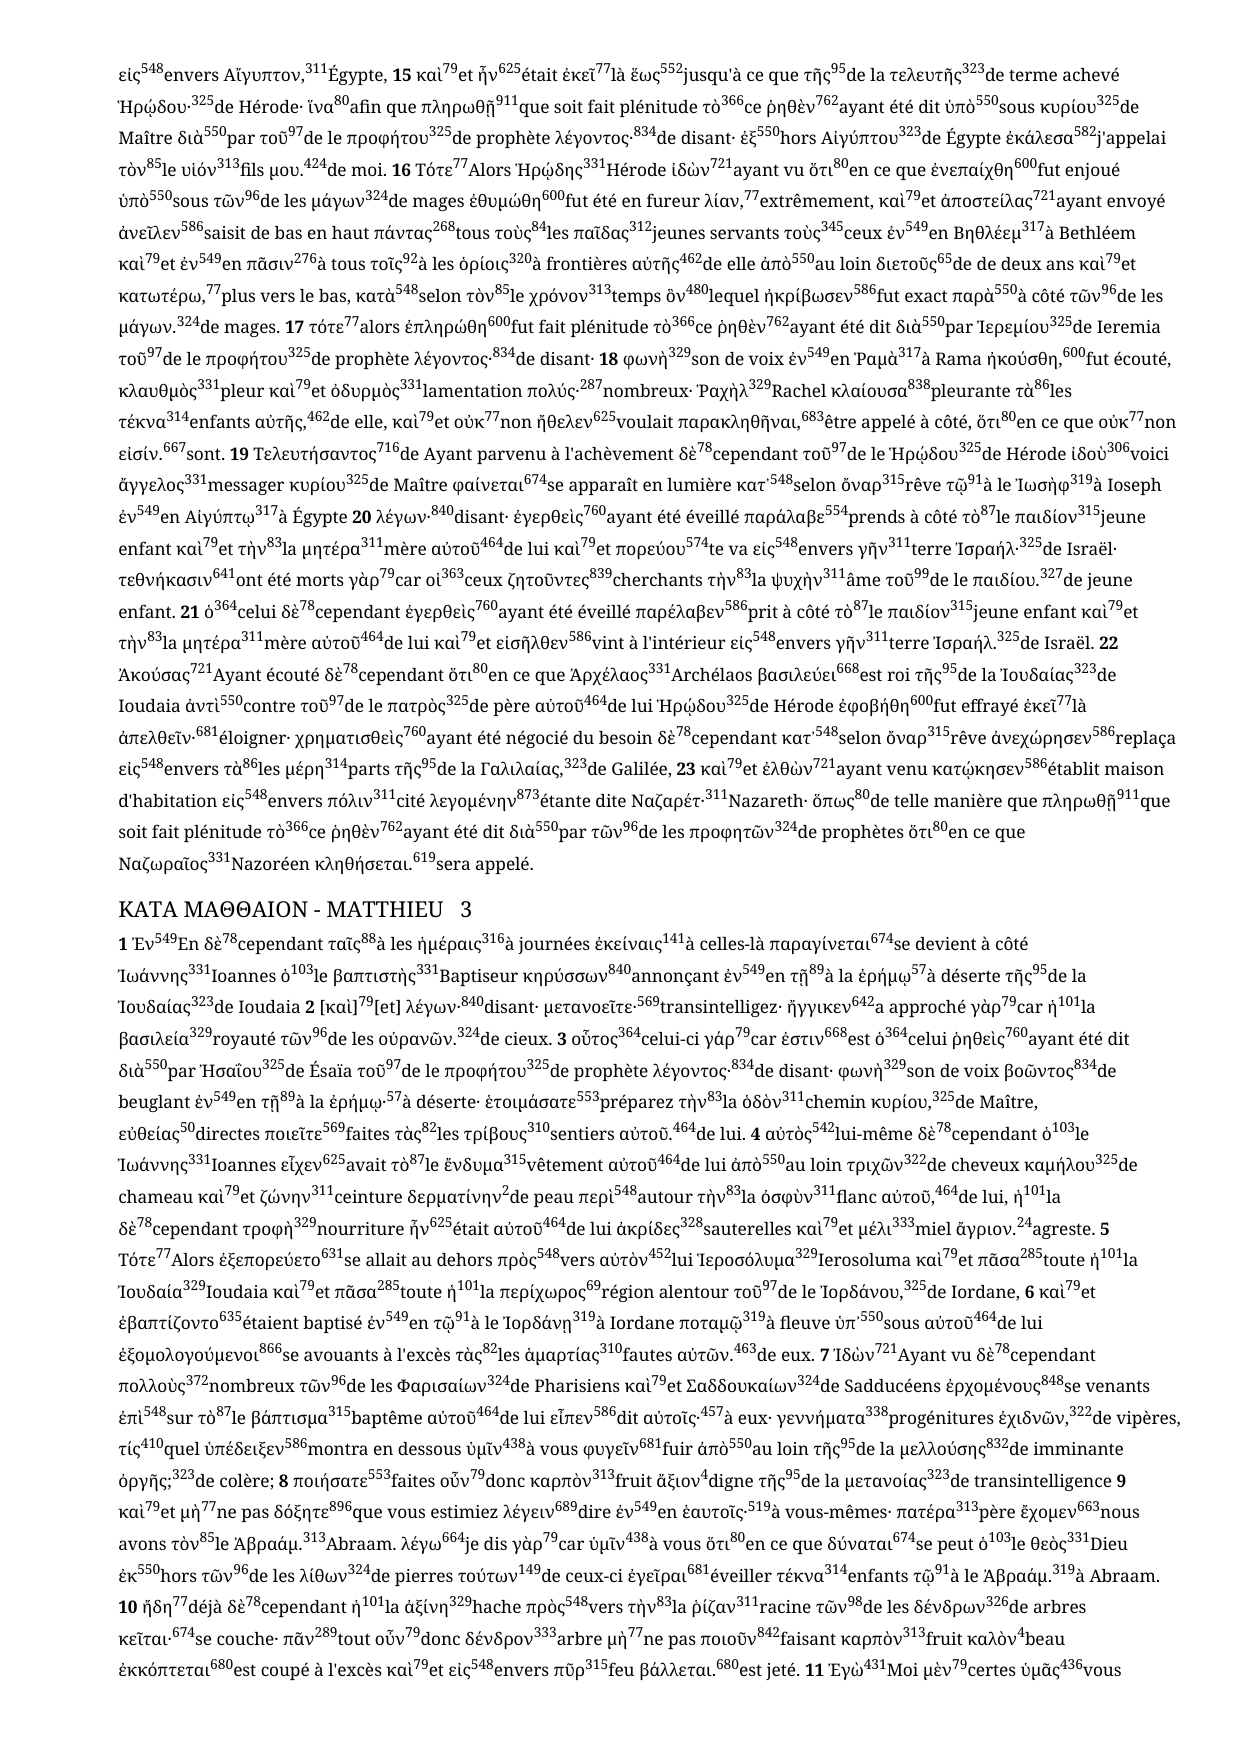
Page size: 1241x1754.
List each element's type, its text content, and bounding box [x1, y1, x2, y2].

text 1 Ἐν549En δὲ78cependant ταῖς88à les ἡμέραις316à journées ἐκείναις141à celles-là παραγίνεται674se devient à côté Ἰωάννης331Ioannes ὁ103le βαπτιστὴς331Baptiseur κηρύσσων840annonçant ἐν549en τῇ89à la ἐρήμῳ57à déserte τῆς95de la Ἰουδαίας323de Ioudaia 2 [καὶ]79[et] λέγων·840disant· μετανοεῖτε·569transintelligez· ἤγγικεν642a approché γὰρ79car ἡ101la βασιλεία329royauté τῶν96de les οὐρανῶν.324de cieux. 3 οὗτος364celui-ci γάρ79car ἐστιν668est ὁ364celui ῥηθεὶς760ayant été dit διὰ550par Ἠσαΐου325de Ésaïa τοῦ97de le προφήτου325de prophète λέγοντος·834de disant· φωνὴ329son de voix βοῶντος834de beuglant ἐν549en τῇ89à la ἐρήμῳ·57à déserte· ἑτοιμάσατε553préparez τὴν83la ὁδὸν311chemin κυρίου,325de Maître, εὐθείας50directes ποιεῖτε569faites τὰς82les τρίβους310sentiers αὐτοῦ.464de lui. 4 αὐτὸς542lui-même δὲ78cependant ὁ103le Ἰωάννης331Ioannes εἶχεν625avait τὸ87le ἔνδυμα315vêtement αὐτοῦ464de lui ἀπὸ550au loin τριχῶν322de cheveux καμήλου325de chameau καὶ79et ζώνην311ceinture δερματίνην2de peau περὶ548autour τὴν83la ὀσφὺν311flanc αὐτοῦ,464de lui, ἡ101la δὲ78cependant τροφὴ329nourriture ἦν625était αὐτοῦ464de lui ἀκρίδες328sauterelles καὶ79et μέλι333miel ἄγριον.24agreste. 5 Τότε77Alors ἐξεπορεύετο631se allait au dehors πρὸς548vers αὐτὸν452lui Ἱεροσόλυμα329Ierosoluma καὶ79et πᾶσα285toute ἡ101la Ἰουδαία329Ioudaia καὶ79et πᾶσα285toute ἡ101la περίχωρος69région alentour τοῦ97de le Ἰορδάνου,325de Iordane, 6 καὶ79et ἐβαπτίζοντο635étaient baptisé ἐν549en τῷ91à le Ἰορδάνῃ319à Iordane ποταμῷ319à fleuve ὑπ᾽550sous αὐτοῦ464de lui ἐξομολογούμενοι866se avouants à l'excès τὰς82les ἁμαρτίας310fautes αὐτῶν.463de eux. 7 Ἰδὼν721Ayant vu δὲ78cependant πολλοὺς372nombreux τῶν96de les Φαρισαίων324de Pharisiens καὶ79et Σαδδουκαίων324de Sadducéens ἐρχομένους848se venants ἐπὶ548sur τὸ87le βάπτισμα315baptême αὐτοῦ464de lui εἶπεν586dit αὐτοῖς·457à eux· γεννήματα338progénitures ἐχιδνῶν,322de vipères, τίς410quel ὑπέδειξεν586montra en dessous ὑμῖν438à vous φυγεῖν681fuir ἀπὸ550au loin τῆς95de la μελλούσης832de imminante ὀργῆς;323de colère; 8 ποιήσατε553faites οὖν79donc καρπὸν313fruit ἄξιον4digne τῆς95de la μετανοίας323de transintelligence 9 καὶ79et μὴ77ne pas δόξητε896que vous estimiez λέγειν689dire ἐν549en ἑαυτοῖς·519à vous-mêmes· πατέρα313père ἔχομεν663nous avons τὸν85le Ἀβραάμ.313Abraam. λέγω664je dis γὰρ79car ὑμῖν438à vous ὅτι80en ce que δύναται674se peut ὁ103le θεὸς331Dieu ἐκ550hors τῶν96de les λίθων324de pierres τούτων149de ceux-ci ἐγεῖραι681éveiller τέκνα314enfants τῷ91à le Ἀβραάμ.319à Abraam. 10 ἤδη77déjà δὲ78cependant ἡ101la ἀξίνη329hache πρὸς548vers τὴν83la ῥίζαν311racine τῶν98de les δένδρων326de arbres κεῖται·674se couche· πᾶν289tout οὖν79donc δένδρον333arbre μὴ77ne pas ποιοῦν842faisant καρπὸν313fruit καλὸν4beau ἐκκόπτεται680est coupé à l'excès καὶ79et εἰς548envers πῦρ315feu βάλλεται.680est jeté. 11 Ἐγὼ431Moi μὲν79certes ὑμᾶς436vous βαπτίζω664je baptise ἐν549en ὕδατι321à eau εἰς548envers μετάνοιαν,311transintelligence, ὁ364celui δὲ78cependant ὀπίσω552derrière μου424de moi ἐρχόμενος867se venant ἰσχυρότερός47plus fort μού424de moi ἐστιν,668est, οὗ492de lequel οὐκ77non εἰμὶ664je suis ἱκανὸς47assez-important τὰ86les ὑποδήματα314souliers βαστάσαι·681mettre en charge· αὐτὸς469lui ὑμᾶς436vous βαπτίσει606baptisera ἐν549en πνεύματι321à souffle ἁγίῳ12à saint καὶ79et πυρί·321à feu· 12 οὗ492de lequel τὸ105le πτύον333pelle à vanner ἐν549en τῇ89à la χειρὶ317à main αὐτοῦ464de lui καὶ79et διακαθαριεῖ606purifiera en séparant τὴν83la ἅλωνα311aire à fouler le grain αὐτοῦ464de lui καὶ79et συνάξει606mènera ensemble τὸν85le σῖτον313froment αὐτοῦ464de lui εἰς548envers τὴν83la ἀποθήκην,311grange, τὸ87le δὲ78cependant ἄχυρον315paille κατακαύσει606brûlera complètement πυρὶ321à feu ἀσβέστῳ.12à inextinguible. 13 Τότε77Alors παραγίνεται674se devient à côté ὁ103le Ἰησοῦς331Iésous ἀπὸ550au loin τῆς95de la Γαλιλαίας323de Galilée ἐπὶ548sur τὸν85le Ἰορδάνην313Iordane πρὸς548vers τὸν85le Ἰωάννην313Ioannes τοῦ360de ce βαπτισθῆναι683être baptisé ὑπ᾽550sous αὐτοῦ.464de lui. 14 ὁ103le δὲ78cependant Ἰωάννης331Ioannes διεκώλυεν625empêchait en séparant αὐτὸν452lui λέγων·840disant· ἐγὼ431moi χρείαν311besoin ἔχω664j'ai ὑπὸ550sous σοῦ442de toi βαπτισθῆναι,683être baptisé, καὶ79et σὺ448toi ἔρχῃ672tu te viens πρός548vers με;417moi; 15 ἀποκριθεὶς760ayant été répondu δὲ78cependant ὁ103le Ἰησοῦς331Iésous εἶπεν586dit πρὸς548vers αὐτόν·452lui· ἄφες554abandonne ἄρτι,77à l'instant, οὕτως77ainsi γὰρ79car πρέπον842étant remarquable ἐστὶν668est ἡμῖν419à nous πληρῶσαι681faire plénitude πᾶσαν267toute δικαιοσύνην.311justice. τότε77alors ἀφίησιν668abandonne αὐτόν.452lui. 16 βαπτισθεὶς760ayant été baptisé δὲ78cependant ὁ103le Ἰησοῦς331Iésous εὐθὺς77directement ἀνέβη586monta ἀπὸ550au loin τοῦ99de le ὕδατος·327de eau· καὶ79et ἰδοὺ306voici ἠνεῴχθησαν599furent ouvert [αὐτῷ]458[à lui] οἱ102les οὐρανοί,330cieux, καὶ79et εἶδεν586vit [τὸ]87[le] πνεῦμα315souffle [τοῦ]97[de le] θεοῦ325de Dieu καταβαῖνον824descendant ὡσεὶ80comme si περιστερὰν311colombe [καὶ]79[et] ἐρχόμενον851se venant ἐπ᾽548sur αὐτόν·452lui· 17 καὶ79et ἰδοὺ306voici φωνὴ329son de voix ἐκ550hors τῶν96de les οὐρανῶν324de cieux λέγουσα·838disante· οὗτός364celui-ci ἐστιν668est ὁ103le υἱός331fils μου424de moi ὁ103le ἀγαπητός,71aimé, ἐν549en ᾧ486à lequel εὐδόκησα.582j'estimai en bien. [118, 928, 1181, 1682]
text 1 Τοῦ97de Le δὲ78cependant Ἰησοῦ325de Iésous γεννηθέντος754de ayant été engendré ἐν549en Βηθλέεμ317à Bethléem τῆς95de la Ἰουδαίας323de Ioudaia ἐν549en ἡμέραις316à journées Ἡρῴδου325de Hérode τοῦ97de le βασιλέως,325de roi, ἰδοὺ306voici μάγοι330mages ἀπὸ550au loin ἀνατολῶν322de levants παρεγένοντο591se devinrent à côté εἰς548envers Ἱεροσόλυμα314Ierosoluma 2 λέγοντες·839disants· ποῦ77où? ἐστιν668est ὁ364celui τεχθεὶς760ayant été enfanté βασιλεὺς331roi τῶν96de les Ἰουδαίων;64de Ioudaiens; εἴδομεν581nous vîmes γὰρ79car αὐτοῦ464de lui τὸν85le ἀστέρα313étoile ἐν549en τῇ89à la ἀνατολῇ317à levant καὶ79et ἤλθομεν581nous vînmes προσκυνῆσαι681prosterner vers αὐτῷ.458à lui. 3 ἀκούσας721ayant écouté δὲ78cependant ὁ103le βασιλεὺς331roi Ἡρῴδης331Hérode ἐταράχθη600fut troublé καὶ79et πᾶσα285toute Ἱεροσόλυμα329Ierosoluma μετ᾽550avec αὐτοῦ,464de lui, 4 καὶ79et συναγαγὼν721ayant mené ensemble πάντας268tous τοὺς84les ἀρχιερεῖς312chefs sacrificateurs καὶ79et γραμματεῖς312lettrés τοῦ97de le λαοῦ325de peuple ἐπυνθάνετο631se enquérait παρ᾽550à côté αὐτῶν463de eux ποῦ77où? ὁ103le χριστὸς331Christ γεννᾶται.680est engendré. 5 οἱ468ceux δὲ78cependant εἶπαν585dirent αὐτῷ·458à lui· ἐν549en Βηθλέεμ317à Bethléem τῆς95de la Ἰουδαίας·323de Ioudaia· οὕτως77ainsi γὰρ79car γέγραπται654a été graphé διὰ550par τοῦ97de le προφήτου·325de prophète· 6 καὶ79et σὺ448toi Βηθλέεμ,335Bethléem, γῆ335terre Ἰούδα,325de Iouda, οὐδαμῶς77certainement pas ἐλαχίστη45moindre εἶ666tu es ἐν549en τοῖς90à les ἡγεμόσιν318à gouverneurs Ἰούδα·325de Iouda· ἐκ550hors σοῦ442de toi γὰρ79car ἐξελεύσεται612se sortira ἡγούμενος,867se gouvernant, ὅστις498lequel un quelconque ποιμανεῖ606bergera τὸν85le λαόν313peuple μου424de moi τὸν85le Ἰσραήλ.313Israël. 7 Τότε77Alors Ἡρῴδης331Hérode λάθρᾳ77en omission καλέσας721ayant appelé τοὺς84les μάγους312mages ἠκρίβωσεν586fut exact παρ᾽550à côté αὐτῶν463de eux τὸν85le χρόνον313temps τοῦ97de le φαινομένου861de se apparaissant en lumière ἀστέρος,325de étoile, 8 καὶ79et πέμψας721ayant mandé αὐτοὺς451eux εἰς548envers Βηθλέεμ311Bethléem εἶπεν·586dit· πορευθέντες759ayants étés allés ἐξετάσατε553examinez à l'excès ἀκριβῶς77exactement περὶ550autour τοῦ99de le παιδίου·327de jeune enfant· ἐπὰν80dès que le cas échéant δὲ78cependant εὕρητε,896que vous trouviez, ἀπαγγείλατέ553rapportez annonce μοι,420à moi, ὅπως80de telle manière que κἀγὼ431et moi ἐλθὼν721ayant venu προσκυνήσω895que je prosterne vers αὐτῷ.458à lui. 9 Οἱ363Ceux δὲ78cependant ἀκούσαντες720ayants écoutés τοῦ97de le βασιλέως325de roi ἐπορεύθησαν599furent allé καὶ79et ἰδοὺ306voici ὁ103le ἀστήρ,331étoile, ὃν480lequel εἶδον585virent ἐν549en τῇ89à la ἀνατολῇ,317à levant, προῆγεν625menait devant αὐτούς,451eux, ἕως80jusqu'à ce que ἐλθὼν721ayant venu ἐστάθη600fut dressé ἐπάνω552sur le haut οὗ77où ἦν625était τὸ105le παιδίον.333jeune enfant. 10 ἰδόντες720ayants vus δὲ78cependant τὸν85le ἀστέρα313étoile ἐχάρησαν599furent été de joie χαρὰν311joie μεγάλην2grande σφόδρα.77véhémentement. 11 καὶ79et ἐλθόντες720ayants venus εἰς548envers τὴν83la οἰκίαν311maison d'habitation εἶδον585virent τὸ87le παιδίον315jeune enfant μετὰ550avec Μαρίας323de Maria τῆς95de la μητρὸς323de mère αὐτοῦ,464de lui, καὶ79et πεσόντες720ayants tombés προσεκύνησαν585prosternèrent vers αὐτῷ458à lui καὶ79et ἀνοίξαντες720ayants ouverts τοὺς84les θησαυροὺς312trésors αὐτῶν463de eux προσήνεγκαν585apportèrent αὐτῷ458à lui δῶρα,314dons, χρυσὸν313or καὶ79et λίβανον313oliban καὶ79et σμύρναν.311myrrhe. 12 Καὶ79Et χρηματισθέντες759ayants étés négociés du besoin κατ᾽548selon ὄναρ315rêve μὴ77ne pas ἀνακάμψαι681fléchir de bas en haut πρὸς548vers Ἡρῴδην,313Hérode, δι᾽550par ἄλλης125de autre ὁδοῦ323de chemin ἀνεχώρησαν585replacèrent εἰς548envers τὴν83la χώραν311région αὐτῶν.463de eux. 13 Ἀναχωρησάντων715de Ayants replacés δὲ78cependant αὐτῶν463de eux ἰδοὺ306voici ἄγγελος331messager κυρίου325de Maître φαίνεται674se apparaît en lumière κατ᾽548selon ὄναρ315rêve τῷ91à le Ἰωσὴφ319à Ioseph λέγων·840disant· ἐγερθεὶς760ayant été éveillé παράλαβε554prends à côté τὸ87le παιδίον315jeune enfant καὶ79et τὴν83la μητέρα311mère αὐτοῦ464de lui καὶ79et φεῦγε570fuis εἰς548envers Αἴγυπτον311Égypte καὶ79et ἴσθι570sois ἐκεῖ77là ἕως80jusqu'à ce que ἂν340le cas échéant εἴπω895que je dise σοι·439à toi· μέλλει668immine γὰρ79car Ἡρῴδης331Hérode ζητεῖν689chercher τὸ87le παιδίον315jeune enfant τοῦ360de ce ἀπολέσαι681perdre au loin αὐτό.454lui. 14 ὁ364celui δὲ78cependant ἐγερθεὶς760ayant été éveillé παρέλαβεν586prit à côté τὸ87le παιδίον315jeune enfant καὶ79et τὴν83la μητέρα311mère αὐτοῦ464de lui νυκτὸς323de nuit καὶ79et ἀνεχώρησεν586replaça εἰς548envers Αἴγυπτον,311Égypte, 15 καὶ79et ἦν625était ἐκεῖ77là ἕως552jusqu'à ce que τῆς95de la τελευτῆς323de terme achevé Ἡρῴδου·325de Hérode· ἵνα80afin que πληρωθῇ911que soit fait plénitude τὸ366ce ῥηθὲν762ayant été dit ὑπὸ550sous κυρίου325de Maître διὰ550par τοῦ97de le προφήτου325de prophète λέγοντος·834de disant· ἐξ550hors Αἰγύπτου323de Égypte ἐκάλεσα582j'appelai τὸν85le υἱόν313fils μου.424de moi. 16 Τότε77Alors Ἡρῴδης331Hérode ἰδὼν721ayant vu ὅτι80en ce que ἐνεπαίχθη600fut enjoué ὑπὸ550sous τῶν96de les μάγων324de mages ἐθυμώθη600fut été en fureur λίαν,77extrêmement, καὶ79et ἀποστείλας721ayant envoyé ἀνεῖλεν586saisit de bas en haut πάντας268tous τοὺς84les παῖδας312jeunes servants τοὺς345ceux ἐν549en Βηθλέεμ317à Bethléem καὶ79et ἐν549en πᾶσιν276à tous τοῖς92à les ὁρίοις320à frontières αὐτῆς462de elle ἀπὸ550au loin διετοῦς65de de deux ans καὶ79et κατωτέρω,77plus vers le bas, κατὰ548selon τὸν85le χρόνον313temps ὃν480lequel ἠκρίβωσεν586fut exact παρὰ550à côté τῶν96de les μάγων.324de mages. 17 τότε77alors ἐπληρώθη600fut fait plénitude τὸ366ce ῥηθὲν762ayant été dit διὰ550par Ἰερεμίου325de Ieremia τοῦ97de le προφήτου325de prophète λέγοντος·834de disant· 18 φωνὴ329son de voix ἐν549en Ῥαμὰ317à Rama ἠκούσθη,600fut écouté, κλαυθμὸς331pleur καὶ79et ὀδυρμὸς331lamentation πολύς·287nombreux· Ῥαχὴλ329Rachel κλαίουσα838pleurante τὰ86les τέκνα314enfants αὐτῆς,462de elle, καὶ79et οὐκ77non ἤθελεν625voulait παρακληθῆναι,683être appelé à côté, ὅτι80en ce que οὐκ77non εἰσίν.667sont. 19 Τελευτήσαντος716de Ayant parvenu à l'achèvement δὲ78cependant τοῦ97de le Ἡρῴδου325de Hérode ἰδοὺ306voici ἄγγελος331messager κυρίου325de Maître φαίνεται674se apparaît en lumière κατ᾽548selon ὄναρ315rêve τῷ91à le Ἰωσὴφ319à Ioseph ἐν549en Αἰγύπτῳ317à Égypte 20 λέγων·840disant· ἐγερθεὶς760ayant été éveillé παράλαβε554prends à côté τὸ87le παιδίον315jeune enfant καὶ79et τὴν83la μητέρα311mère αὐτοῦ464de lui καὶ79et πορεύου574te va εἰς548envers γῆν311terre Ἰσραήλ·325de Israël· τεθνήκασιν641ont été morts γὰρ79car οἱ363ceux ζητοῦντες839cherchants τὴν83la ψυχὴν311âme τοῦ99de le παιδίου.327de jeune enfant. 21 ὁ364celui δὲ78cependant ἐγερθεὶς760ayant été éveillé παρέλαβεν586prit à côté τὸ87le παιδίον315jeune enfant καὶ79et τὴν83la μητέρα311mère αὐτοῦ464de lui καὶ79et εἰσῆλθεν586vint à l'intérieur εἰς548envers γῆν311terre Ἰσραήλ.325de Israël. 22 Ἀκούσας721Ayant écouté δὲ78cependant ὅτι80en ce que Ἀρχέλαος331Archélaos βασιλεύει668est roi τῆς95de la Ἰουδαίας323de Ioudaia ἀντὶ550contre τοῦ97de le πατρὸς325de père αὐτοῦ464de lui Ἡρῴδου325de Hérode ἐφοβήθη600fut effrayé ἐκεῖ77là ἀπελθεῖν·681éloigner· χρηματισθεὶς760ayant été négocié du besoin δὲ78cependant κατ᾽548selon ὄναρ315rêve ἀνεχώρησεν586replaça εἰς548envers τὰ86les μέρη314parts τῆς95de la Γαλιλαίας,323de Galilée, 23 καὶ79et ἐλθὼν721ayant venu κατῴκησεν586établit maison d'habitation εἰς548envers πόλιν311cité λεγομένην873étante dite Ναζαρέτ·311Nazareth· ὅπως80de telle manière que πληρωθῇ911que soit fait plénitude τὸ366ce ῥηθὲν762ayant été dit διὰ550par τῶν96de les προφητῶν324de prophètes ὅτι80en ce que Ναζωραῖος331Nazoréen κληθήσεται.619sera appelé. [118, 59, 1181, 876]
text ΚΑΤΑ ΜΑΘΘΑΙΟΝ - MATTHIEU 3 [118, 894, 1181, 924]
